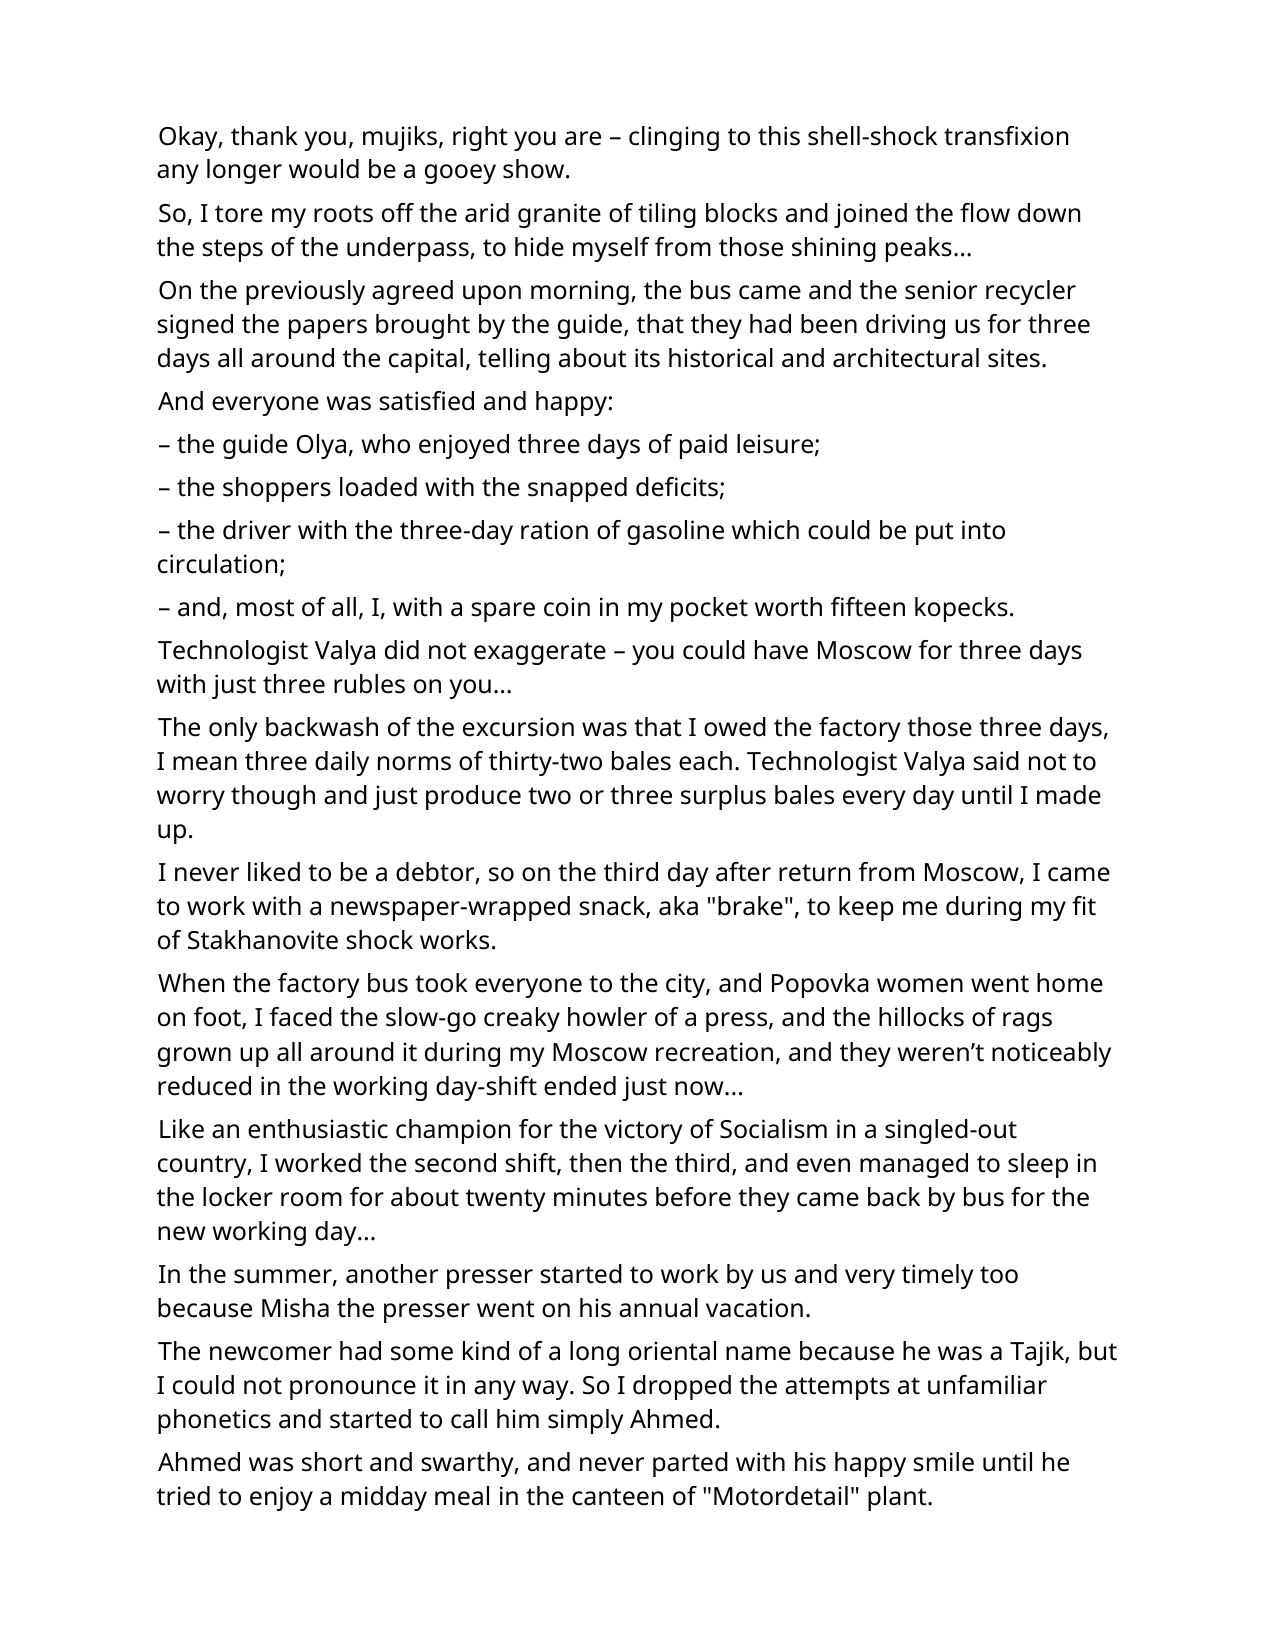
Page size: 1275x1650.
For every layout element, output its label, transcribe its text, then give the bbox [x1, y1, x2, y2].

text The newcomer had some kind of a long oriental name because he was a Tajik, but I could not pronounce it in any way. So I dropped the attempts at unfamiliar phonetics and started to call him simply Ahmed. [156, 1333, 1118, 1436]
text When the factory bus took everyone to the city, and Popovka women went home on foot, I faced the slow-go creaky howler of a press, and the hillocks of rags grown up all around it during my Moscow recreation, and they weren’t noticeably reduced in the working day-shift ended just now... [156, 966, 1118, 1102]
text On the previously agreed upon morning, the bus came and the senior recycler signed the papers brought by the guide, that they had been driving us for three days all around the capital, telling about its historical and architectural sites. [156, 272, 1118, 374]
text And everyone was satisfied and happy: [156, 383, 1118, 417]
text – the shoppers loaded with the snapped deficits; [156, 469, 1118, 503]
text The only backwash of the excursion was that I owed the factory those three days, I mean three daily norms of thirty-two bales each. Technologist Valya said not to worry though and just produce two or three surplus bales every day until I made up. [156, 710, 1118, 846]
text I never liked to be a debtor, so on the third day after return from Moscow, I came to work with a newspaper-wrapped snack, aka "brake", to keep me during my fit of Stakhanovite shock works. [156, 855, 1118, 957]
text Technologist Valya did not exaggerate – you could have Moscow for three days with just three rubles on you… [156, 633, 1118, 701]
text Okay, thank you, mujiks, right you are – clinging to this shell-shock transfixion any longer would be a gooey show. [156, 118, 1118, 186]
text In the summer, another presser started to work by us and very timely too because Misha the presser went on his annual vacation. [156, 1256, 1118, 1324]
text Ahmed was short and swarthy, and never parted with his happy smile until he tried to enjoy a midday meal in the canteen of "Motordetail" plant. [156, 1445, 1118, 1513]
text – and, most of all, I, with a spare coin in my pocket worth fifteen kopecks. [156, 589, 1118, 624]
text – the driver with the three-day ration of gasoline which could be put into circulation; [156, 512, 1118, 581]
text So, I tore my roots off the arid granite of tiling blocks and joined the flow down the steps of the underpass, to hide myself from those shining peaks… [156, 195, 1118, 263]
text – the guide Olya, who enjoyed three days of paid leisure; [156, 426, 1118, 461]
text Like an enthusiastic champion for the victory of Socialism in a singled-out country, I worked the second shift, then the third, and even managed to sleep in the locker room for about twenty minutes before they came back by bus for the new working day… [156, 1111, 1118, 1247]
